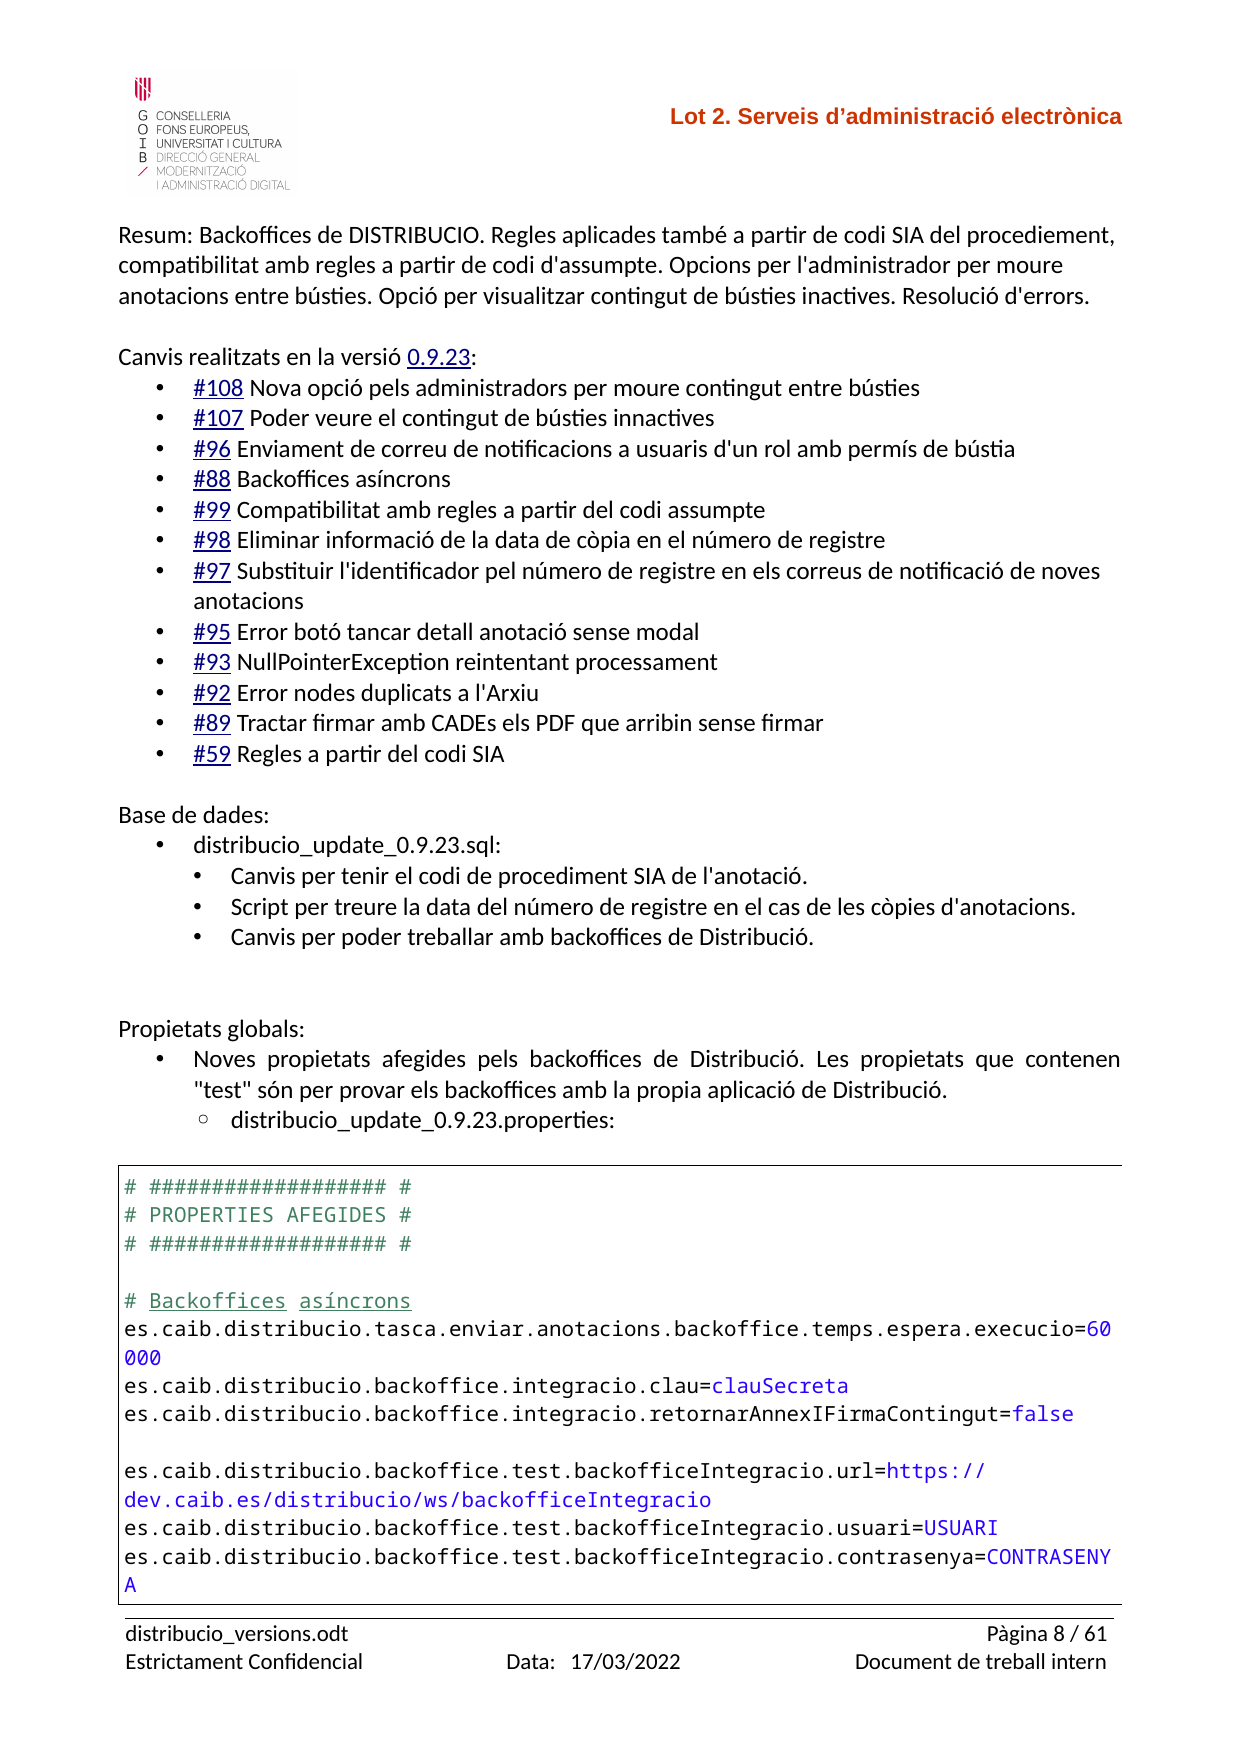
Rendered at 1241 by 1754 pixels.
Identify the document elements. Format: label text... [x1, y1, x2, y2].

list #98 Eliminar informació de la data de còpia en el número de registre [156, 524, 1122, 555]
list #99 Compatibilitat amb regles a partir del codi assumpte [156, 494, 1122, 524]
table_header # ################### # # PROPERTIES AFEGIDES # # ################### # # Backoffices asíncrons es.caib.distribucio.tasca.enviar.anotacions.backoffice.temps.espera.execucio=60000 es.caib.distribucio.backoffice.integracio.clau=clauSecreta es.caib.distribucio.backoffice.integracio.retornarAnnexIFirmaContingut=false es.caib.distribucio.backoffice.test.backofficeIntegracio.url=https://dev.caib.es/distribucio/ws/backofficeIntegracio es.caib.distribucio.backoffice.test.backofficeIntegracio.usuari=USUARI es.caib.distribucio.backoffice.test.backofficeIntegracio.contrasenya=CONTRASENYA [119, 1166, 1122, 1604]
list #92 Error nodes duplicats a l'Arxiu [156, 677, 1122, 707]
list #96 Enviament de correu de notificacions a usuaris d'un rol amb permís de bústia [156, 433, 1122, 463]
list #95 Error botó tancar detall anotació sense modal [156, 616, 1122, 646]
text Resum: Backoffices de DISTRIBUCIO. Regles aplicades també a partir de codi SIA del procediement, compatibilitat amb regles a partir de codi d'assumpte. Opcions per l'administrador per moure anotacions entre bústies. Opció per visualitzar contingut de bústies inactives. Resolució d'errors. [118, 219, 1122, 311]
picture [126, 70, 299, 197]
text Base de dades: [118, 799, 1122, 829]
list distribucio_update_0.9.23.sql: [156, 829, 1122, 860]
list #59 Regles a partir del codi SIA [156, 738, 1122, 768]
list #88 Backoffices asíncrons [156, 463, 1122, 494]
text Canvis realitzats en la versió 0.9.23: [118, 341, 1122, 372]
list distribucio_update_0.9.23.properties: [193, 1104, 1122, 1135]
list #89 Tractar firmar amb CADEs els PDF que arribin sense firmar [156, 707, 1122, 738]
list #108 Nova opció pels administradors per moure contingut entre bústies [156, 372, 1122, 402]
list Script per treure la data del número de registre en el cas de les còpies d'anotacions. [193, 891, 1122, 921]
list Canvis per poder treballar amb backoffices de Distribució. [193, 921, 1122, 952]
list #93 NullPointerException reintentant processament [156, 646, 1122, 677]
text Propietats globals: [118, 1013, 1122, 1043]
list Noves propietats afegides pels backoffices de Distribució. Les propietats que contenen "test" són per provar els backoffices amb la propia aplicació de Distribució. [156, 1043, 1122, 1104]
list #107 Poder veure el contingut de bústies innactives [156, 402, 1122, 433]
list Canvis per tenir el codi de procediment SIA de l'anotació. [193, 860, 1122, 891]
list #97 Substituir l'identificador pel número de registre en els correus de notificació de noves anotacions [156, 555, 1122, 616]
